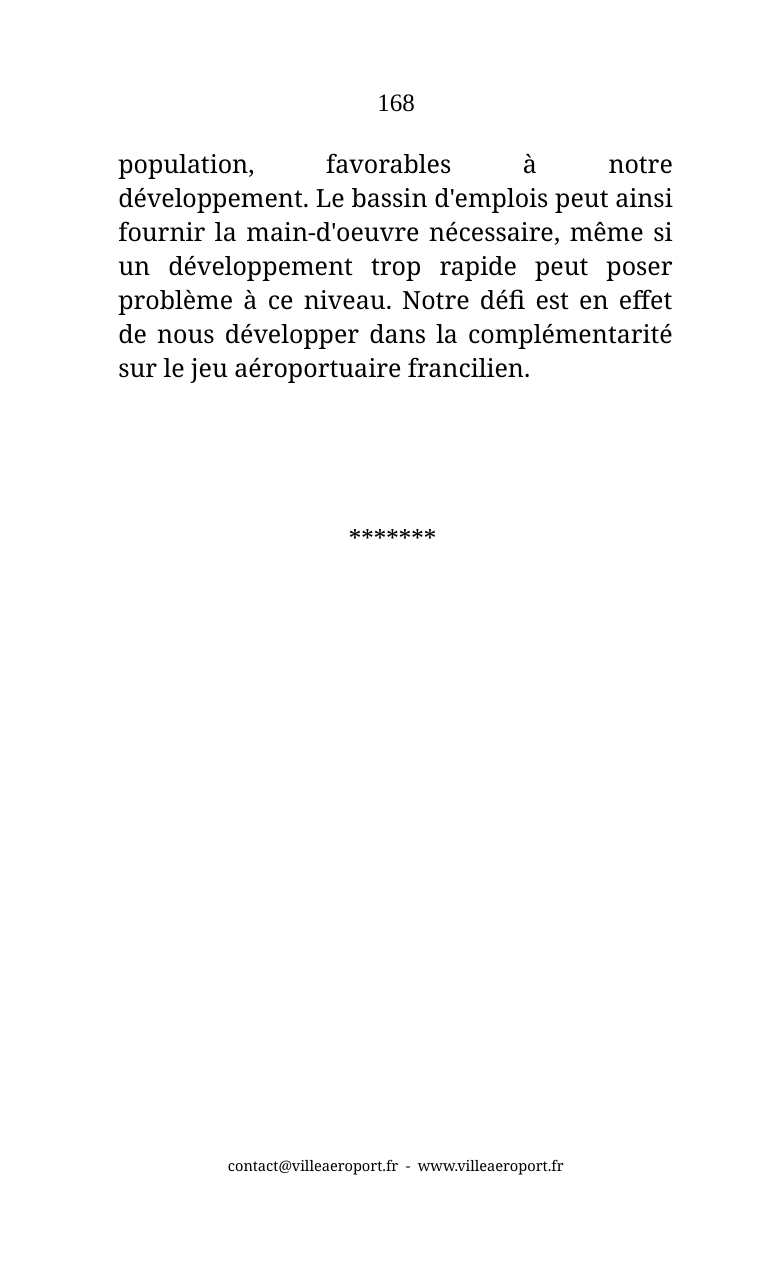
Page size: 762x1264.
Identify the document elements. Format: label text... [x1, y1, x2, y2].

text ******* [118, 521, 673, 556]
text population, favorables à notre développement. Le bassin d'emplois peut ainsi fournir la main-d'oeuvre nécessaire, même si un développement trop rapide peut poser problème à ce niveau. Notre défi est en effet de nous développer dans la complémentarité sur le jeu aéroportuaire francilien. [118, 147, 673, 385]
